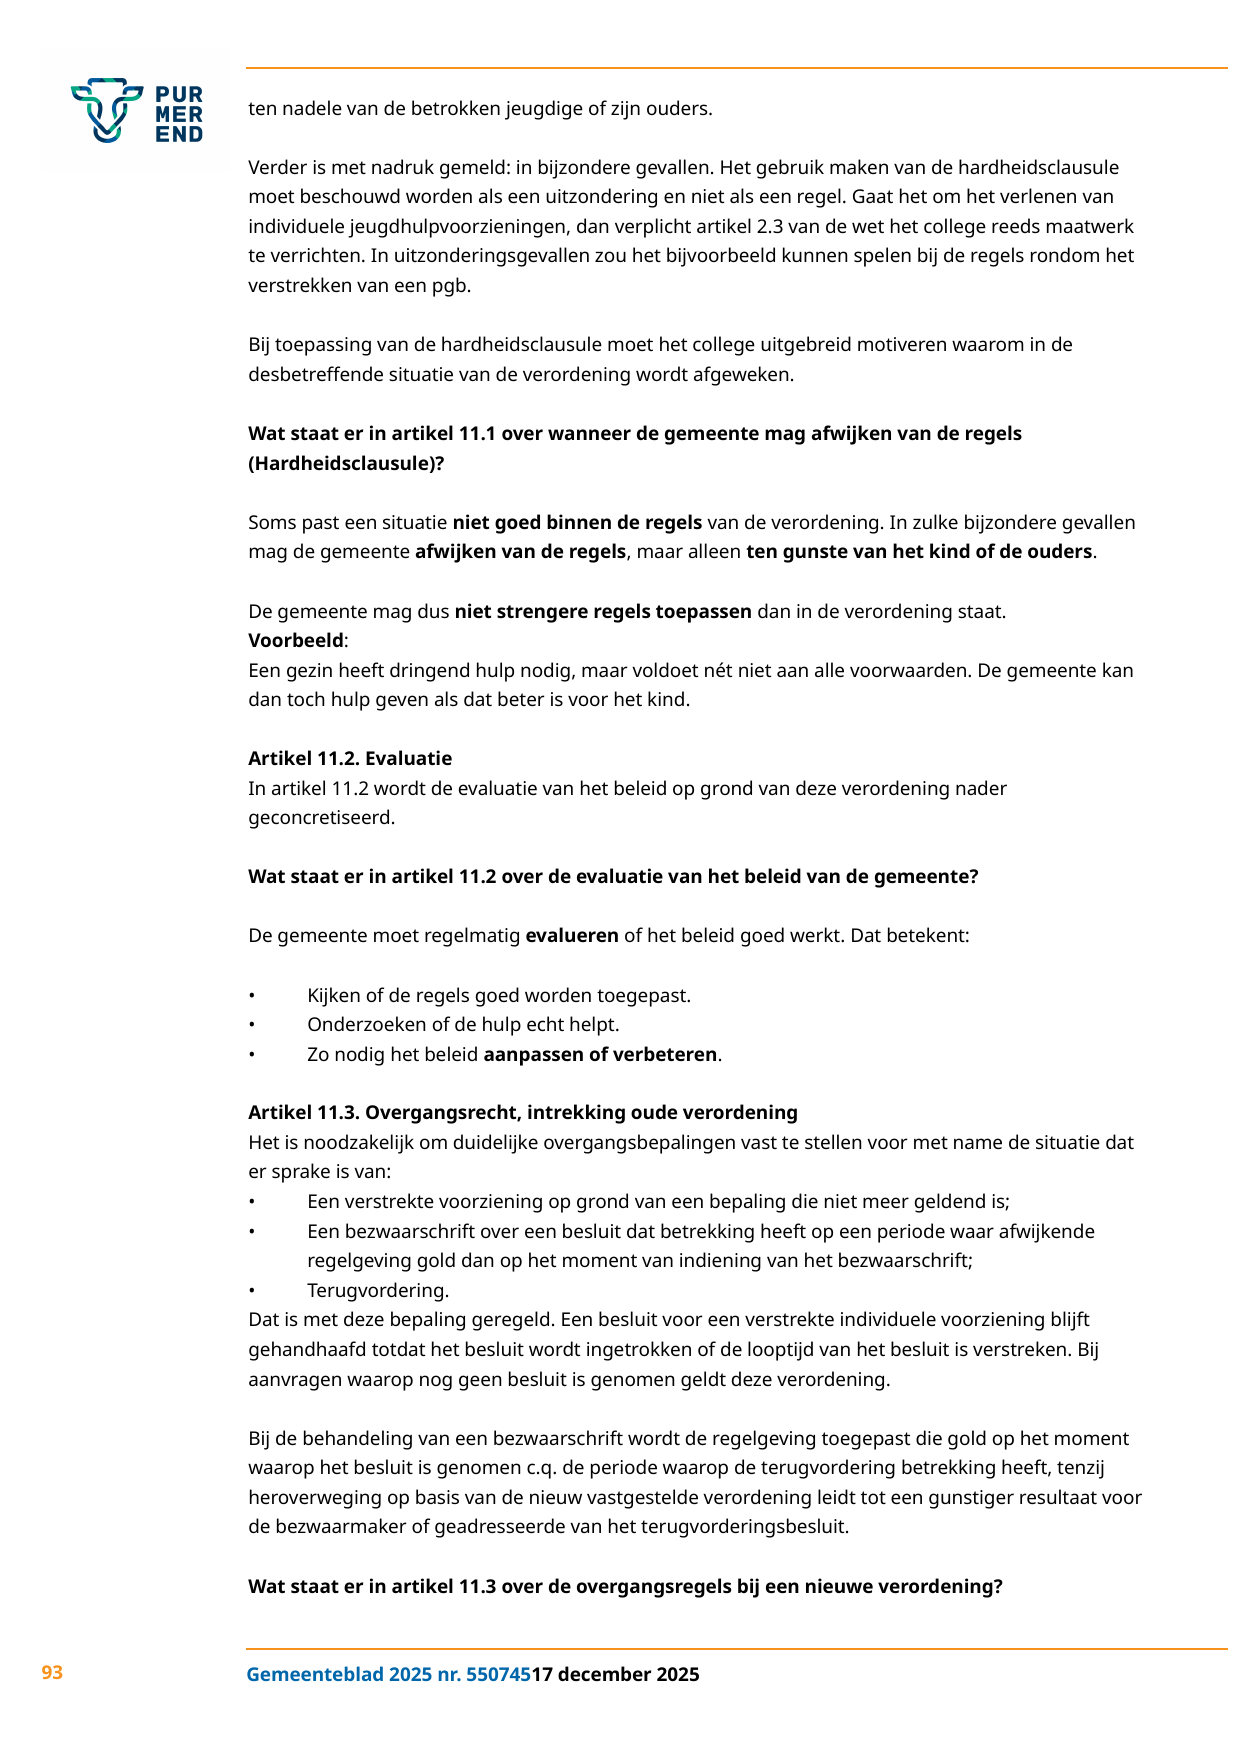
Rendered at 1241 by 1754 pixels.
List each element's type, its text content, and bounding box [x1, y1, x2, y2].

text Bij de behandeling van een bezwaarschrift wordt de regelgeving toegepast die gold op het moment waarop het besluit is genomen c.q. de periode waarop de terugvordering betrekking heeft, tenzij heroverweging op basis van de nieuw vastgestelde verordening leidt tot een gunstiger resultaat voor de bezwaarmaker of geadresseerde van het terugvorderingsbesluit. [248, 1425, 1152, 1539]
text Dat is met deze bepaling geregeld. Een besluit voor een verstrekte individuele voorziening blijft gehandhaafd totdat het besluit wordt ingetrokken of de looptijd van het besluit is verstreken. Bij aanvragen waarop nog geen besluit is genomen geldt deze verordening. [248, 1307, 1152, 1392]
text ten nadele van de betrokken jeugdige of zijn ouders. [248, 95, 1152, 121]
text Artikel 11.3. Overgangsrecht, intrekking oude verordening [248, 1099, 1152, 1125]
table_header Wat staat er in artikel 11.3 over de overgangsregels bij een nieuwe verordening? [248, 1573, 1152, 1599]
picture [41, 47, 231, 172]
text Het is noodzakelijk om duidelijke overgangsbepalingen vast te stellen voor met name de situatie dat er sprake is van: [248, 1129, 1152, 1184]
table_header Wat staat er in artikel 11.2 over de evaluatie van het beleid van de gemeente? De gemeente moet regelmatig evalueren of het beleid goed werkt. Dat betekent: Kijken of de regels goed worden toegepast. Onderzoeken of de hulp echt helpt. Zo nodig het beleid aanpassen of verbeteren. [248, 864, 1152, 1067]
list Een verstrekte voorziening op grond van een bepaling die niet meer geldend is; [248, 1188, 1152, 1214]
text Verder is met nadruk gemeld: in bijzondere gevallen. Het gebruik maken van de hardheidsclausule moet beschouwd worden als een uitzondering en niet als een regel. Gaat het om het verlenen van individuele jeugdhulpvoorzieningen, dan verplicht artikel 2.3 van de wet het college reeds maatwerk te verrichten. In uitzonderingsgevallen zou het bijvoorbeeld kunnen spelen bij de regels rondom het verstrekken van een pgb. [248, 154, 1152, 298]
text Bij toepassing van de hardheidsclausule moet het college uitgebreid motiveren waarom in de desbetreffende situatie van de verordening wordt afgeweken. [248, 331, 1152, 387]
text In artikel 11.2 wordt de evaluatie van het beleid op grond van deze verordening nader geconcretiseerd. [248, 775, 1152, 830]
list Een bezwaarschrift over een besluit dat betrekking heeft op een periode waar afwijkende regelgeving gold dan op het moment van indiening van het bezwaarschrift; [248, 1218, 1152, 1273]
list Terugvordering. [248, 1277, 1152, 1303]
table_header Wat staat er in artikel 11.1 over wanneer de gemeente mag afwijken van de regels (Hardheidsclausule)? Soms past een situatie niet goed binnen de regels van de verordening. In zulke bijzondere gevallen mag de gemeente afwijken van de regels, maar alleen ten gunste van het kind of de ouders. De gemeente mag dus niet strengere regels toepassen dan in de verordening staat. Voorbeeld: Een gezin heeft dringend hulp nodig, maar voldoet nét niet aan alle voorwaarden. De gemeente kan dan toch hulp geven als dat beter is voor het kind. [248, 420, 1152, 712]
text Artikel 11.2. Evaluatie [248, 745, 1152, 771]
